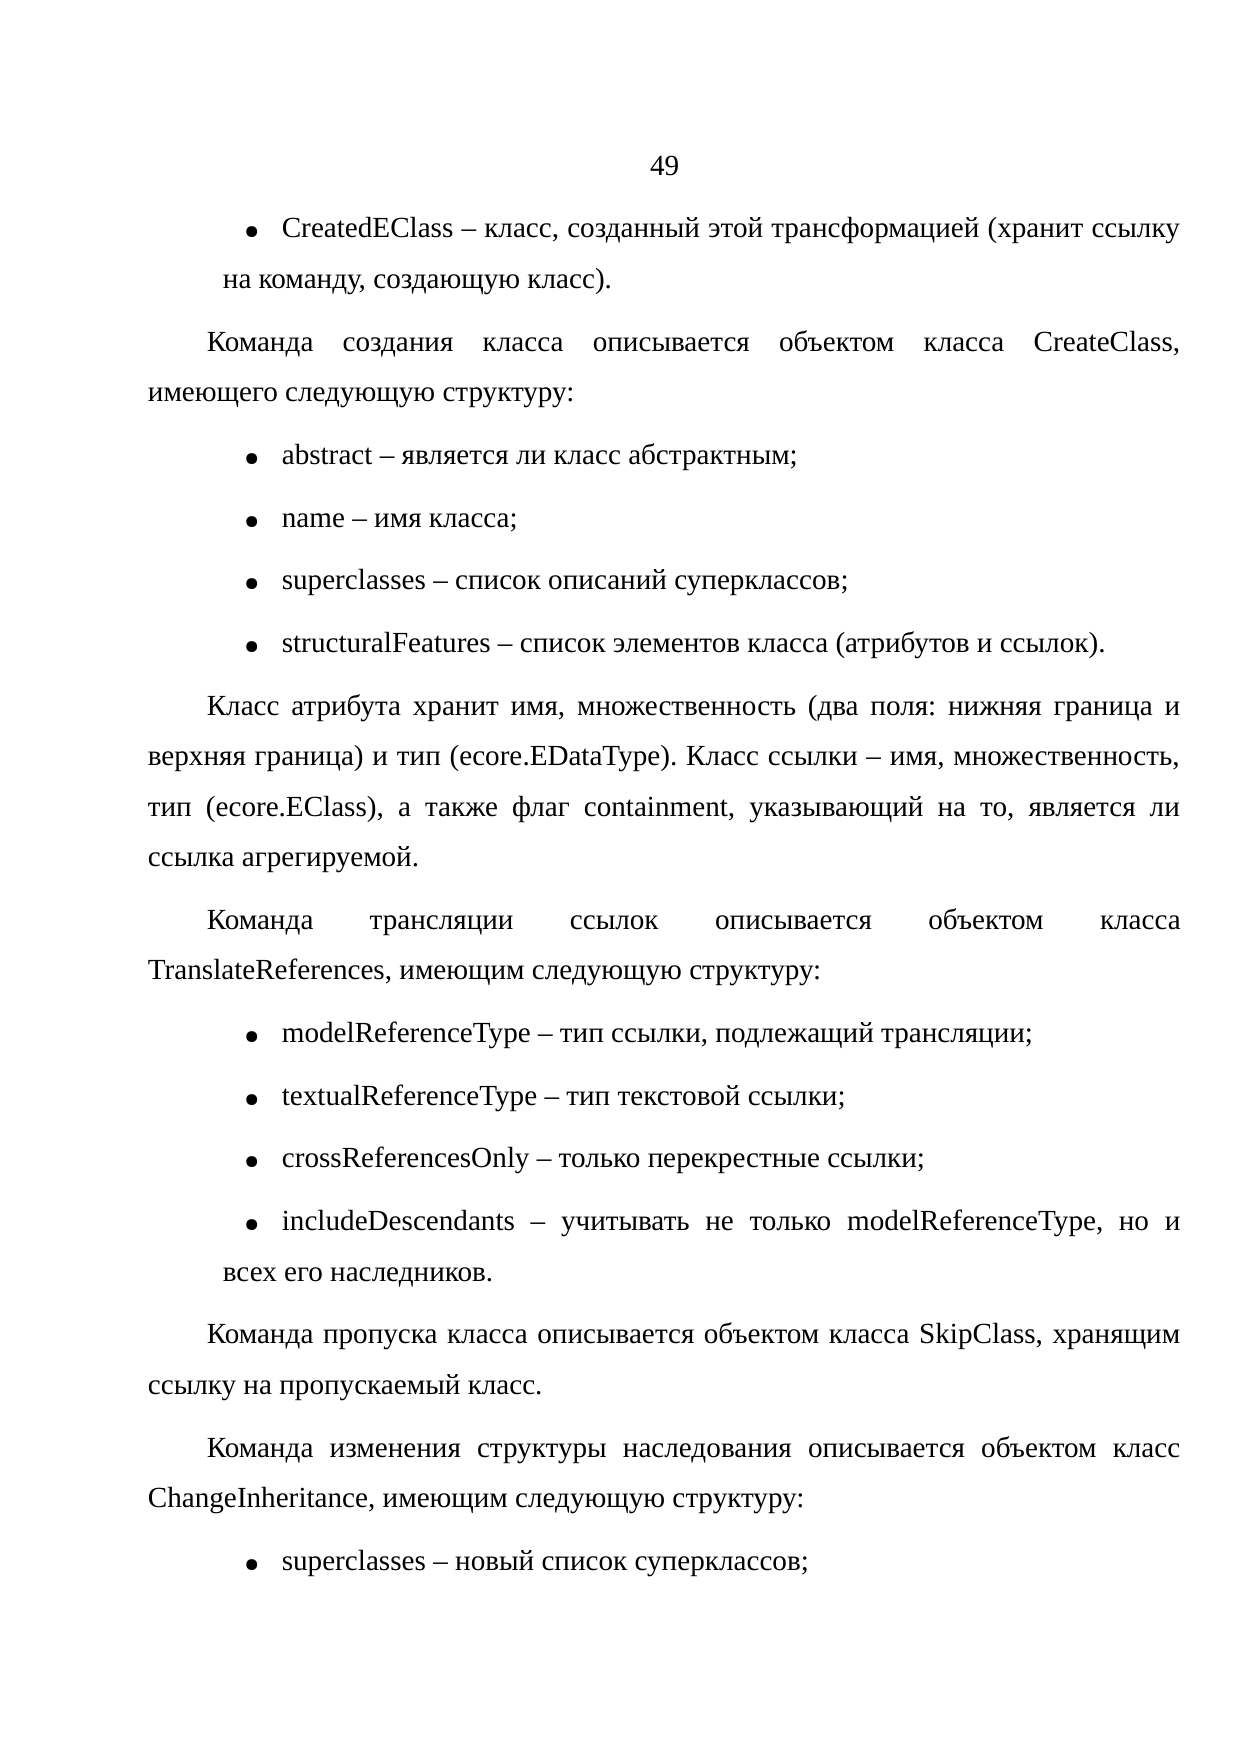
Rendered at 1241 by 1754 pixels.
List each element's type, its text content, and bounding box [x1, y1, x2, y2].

text Команда трансляции ссылок описывается объектом класса TranslateReferences, имеющим следующую структуру: [148, 902, 1181, 986]
list superclasses – список описаний суперклассов; [185, 562, 1181, 596]
list superclasses – новый список суперклассов; [185, 1543, 1181, 1576]
list structuralFeatures – список элементов класса (атрибутов и ссылок). [185, 625, 1181, 659]
list modelReferenceType – тип ссылки, подлежащий трансляции; [185, 1015, 1181, 1048]
list includeDescendants – учитывать не только modelReferenceType, но и всех его наследников. [185, 1203, 1181, 1287]
list CreatedEClass – класс, созданный этой трансформацией (хранит ссылку на команду, создающую класс). [185, 211, 1181, 294]
text Команда создания класса описывается объектом класса CreateClass, имеющего следующую структуру: [148, 324, 1181, 408]
list name – имя класса; [185, 500, 1181, 533]
list textualReferenceType – тип текстовой ссылки; [185, 1078, 1181, 1111]
text Команда изменения структуры наследования описывается объектом класс ChangeInheritance, имеющим следующую структуру: [148, 1430, 1181, 1513]
list abstract – является ли класс абстрактным; [185, 437, 1181, 470]
text Класс атрибута хранит имя, множественность (два поля: нижняя граница и верхняя граница) и тип (ecore.EDataType). Класс ссылки – имя, множественность, тип (ecore.EClass), а также флаг containment, указывающий на то, является ли ссылка агрегируемой. [148, 688, 1181, 873]
list crossReferencesOnly – только перекрестные ссылки; [185, 1141, 1181, 1174]
text Команда пропуска класса описывается объектом класса SkipClass, хранящим ссылку на пропускаемый класс. [148, 1317, 1181, 1400]
